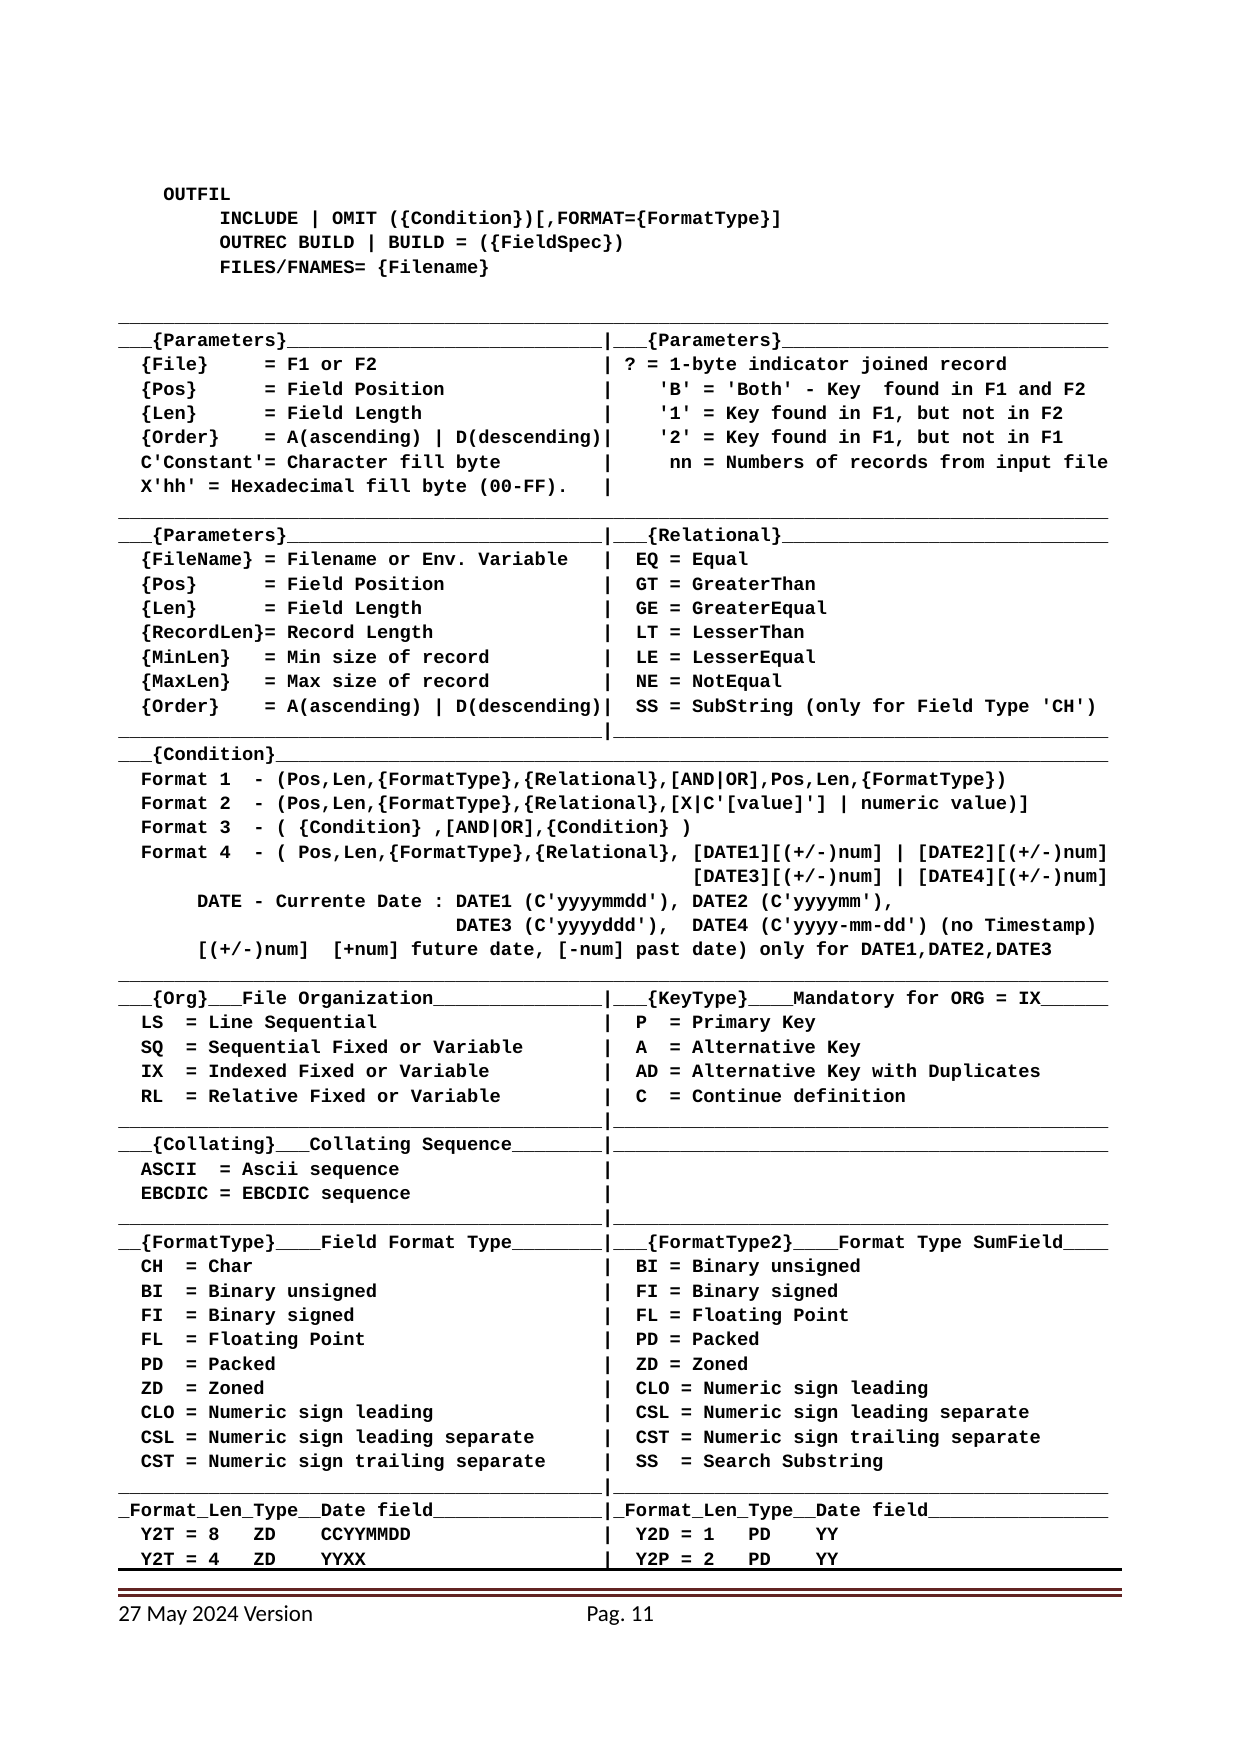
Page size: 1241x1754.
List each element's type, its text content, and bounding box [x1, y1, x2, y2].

text {Len} = Field Length | '1' = Key found in F1, but not in F2 [118, 404, 1122, 425]
text {Pos} = Field Position | 'B' = 'Both' - Key found in F1 and F2 [118, 379, 1122, 401]
text _Format_Len_Type__Date field_______________|_Format_Len_Type__Date field________________ [118, 1501, 1122, 1522]
text {Order} = A(ascending) | D(descending)| SS = SubString (only for Field Type 'CH') [118, 696, 1122, 718]
text Format 3 - ( {Condition} ,[AND|OR],{Condition} ) [118, 818, 1122, 839]
text ________________________________________________________________________________________ [118, 501, 1122, 523]
text {FileName} = Filename or Env. Variable | EQ = Equal [118, 550, 1122, 571]
text PD = Packed | ZD = Zoned [118, 1354, 1122, 1376]
text ___{Collating}___Collating Sequence________|____________________________________________ [118, 1135, 1122, 1156]
text CSL = Numeric sign leading separate | CST = Numeric sign trailing separate [118, 1428, 1122, 1449]
text IX = Indexed Fixed or Variable | AD = Alternative Key with Duplicates [118, 1062, 1122, 1083]
text {MinLen} = Min size of record | LE = LesserEqual [118, 648, 1122, 669]
text ___{Parameters}____________________________|___{Relational}_____________________________ [118, 526, 1122, 547]
text SQ = Sequential Fixed or Variable | A = Alternative Key [118, 1038, 1122, 1059]
text Y2T = 4 ZD YYXX | Y2P = 2 PD YY [118, 1549, 1122, 1568]
text {RecordLen}= Record Length | LT = LesserThan [118, 623, 1122, 644]
text {MaxLen} = Max size of record | NE = NotEqual [118, 672, 1122, 693]
text ________________________________________________________________________________________ [118, 306, 1122, 328]
text ___________________________________________|____________________________________________ [118, 1111, 1122, 1132]
text ___{Condition}__________________________________________________________________________ [118, 745, 1122, 766]
text CLO = Numeric sign leading | CSL = Numeric sign leading separate [118, 1403, 1122, 1424]
text Format 2 - (Pos,Len,{FormatType},{Relational},[X|C'[value]'] | numeric value)] [118, 794, 1122, 815]
text C'Constant'= Character fill byte | nn = Numbers of records from input file [118, 453, 1122, 474]
text Format 1 - (Pos,Len,{FormatType},{Relational},[AND|OR],Pos,Len,{FormatType}) [118, 769, 1122, 791]
text [DATE3][(+/-)num] | [DATE4][(+/-)num] [118, 867, 1122, 888]
text BI = Binary unsigned | FI = Binary signed [118, 1281, 1122, 1303]
text ___________________________________________|____________________________________________ [118, 1208, 1122, 1229]
text {File} = F1 or F2 | ? = 1-byte indicator joined record [118, 355, 1122, 376]
text {Pos} = Field Position | GT = GreaterThan [118, 574, 1122, 596]
text {Order} = A(ascending) | D(descending)| '2' = Key found in F1, but not in F1 [118, 428, 1122, 449]
text X'hh' = Hexadecimal fill byte (00-FF). | [118, 477, 1122, 498]
text FILES/FNAMES= {Filename} [118, 258, 1122, 279]
text RL = Relative Fixed or Variable | C = Continue definition [118, 1086, 1122, 1108]
text DATE3 (C'yyyyddd'), DATE4 (C'yyyy-mm-dd') (no Timestamp) [118, 916, 1122, 937]
text OUTFIL [118, 184, 1122, 206]
text CH = Char | BI = Binary unsigned [118, 1257, 1122, 1278]
text ___________________________________________|____________________________________________ [118, 1476, 1122, 1498]
text FI = Binary signed | FL = Floating Point [118, 1306, 1122, 1327]
text [(+/-)num] [+num] future date, [-num] past date) only for DATE1,DATE2,DATE3 [118, 940, 1122, 961]
text {Len} = Field Length | GE = GreaterEqual [118, 599, 1122, 620]
text ___{Parameters}____________________________|___{Parameters}_____________________________ [118, 331, 1122, 352]
text OUTREC BUILD | BUILD = ({FieldSpec}) [118, 233, 1122, 254]
text ASCII = Ascii sequence | [118, 1159, 1122, 1181]
text DATE - Currente Date : DATE1 (C'yyyymmdd'), DATE2 (C'yyyymm'), [118, 891, 1122, 913]
text Y2T = 8 ZD CCYYMMDD | Y2D = 1 PD YY [118, 1525, 1122, 1546]
text ___________________________________________|____________________________________________ [118, 721, 1122, 742]
text INCLUDE | OMIT ({Condition})[,FORMAT={FormatType}] [118, 209, 1122, 230]
text LS = Line Sequential | P = Primary Key [118, 1013, 1122, 1034]
text ___{Org}___File Organization_______________|___{KeyType}____Mandatory for ORG = IX______ [118, 989, 1122, 1010]
text __{FormatType}____Field Format Type________|___{FormatType2}____Format Type SumField____ [118, 1233, 1122, 1254]
text ZD = Zoned | CLO = Numeric sign leading [118, 1379, 1122, 1400]
text ________________________________________________________________________________________ [118, 964, 1122, 986]
text CST = Numeric sign trailing separate | SS = Search Substring [118, 1452, 1122, 1473]
text EBCDIC = EBCDIC sequence | [118, 1184, 1122, 1205]
text Format 4 - ( Pos,Len,{FormatType},{Relational}, [DATE1][(+/-)num] | [DATE2][(+/-)num] [118, 843, 1122, 864]
text FL = Floating Point | PD = Packed [118, 1330, 1122, 1351]
